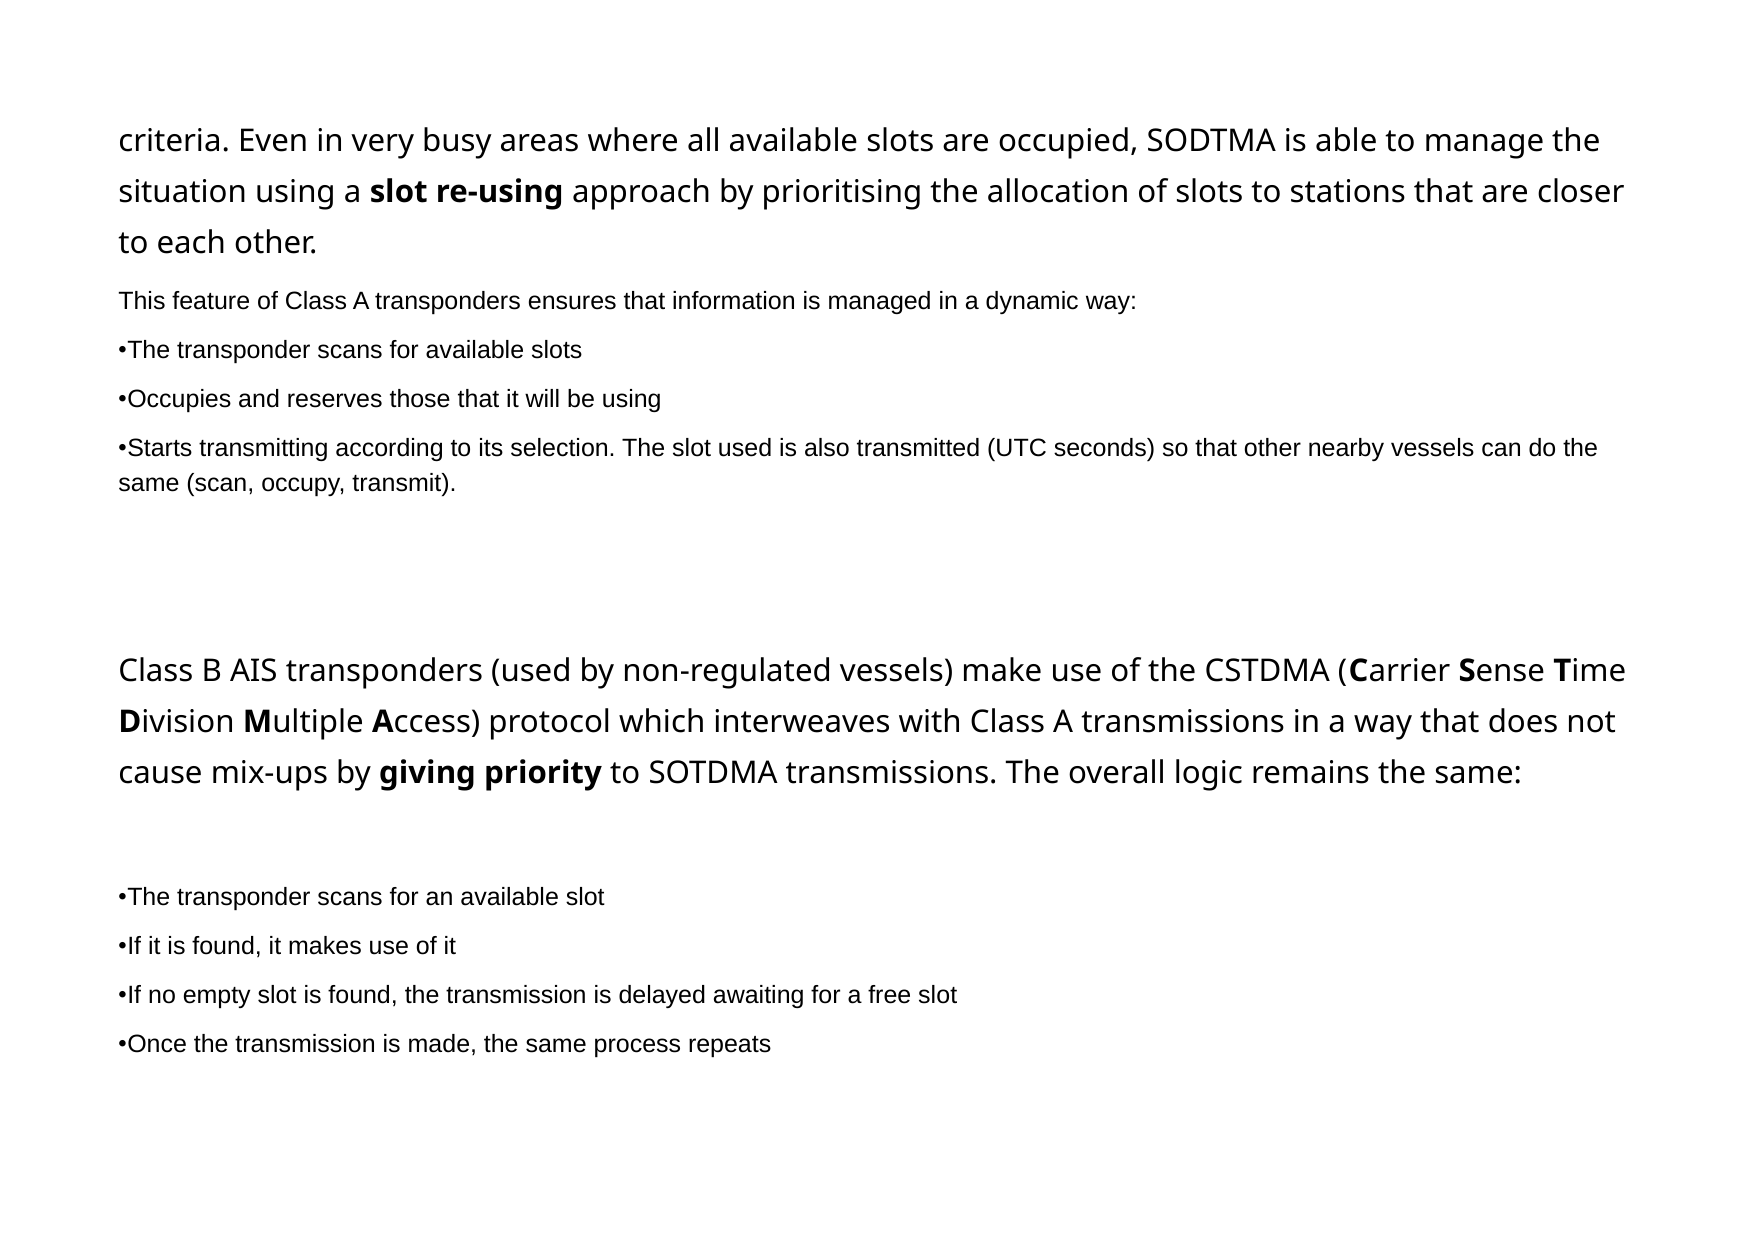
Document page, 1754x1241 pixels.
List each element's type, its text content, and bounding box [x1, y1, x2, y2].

text Class B AIS transponders (used by non-regulated vessels) make use of the CSTDMA (Carrier Sense Time Division Multiple Access) protocol which interweaves with Class A transmissions in a way that does not cause mix-ups by giving priority to SOTDMA transmissions. The overall logic remains the same: [118, 648, 1636, 793]
list If it is found, it makes use of it [118, 931, 1636, 959]
list If no empty slot is found, the transmission is delayed awaiting for a free slot [118, 980, 1636, 1009]
list Starts transmitting according to its selection. The slot used is also transmitted (UTC seconds) so that other nearby vessels can do the same (scan, occupy, transmit). [118, 433, 1636, 497]
text This feature of Class A transponders ensures that information is managed in a dynamic way: [118, 286, 1636, 314]
text criteria. Even in very busy areas where all available slots are occupied, SODTMA is able to manage the situation using a slot re-using approach by prioritising the allocation of slots to stations that are closer to each other. [118, 118, 1636, 263]
list Occupies and reserves those that it will be using [118, 384, 1636, 413]
list The transponder scans for an available slot [118, 881, 1636, 910]
list Once the transmission is made, the same process repeats [118, 1029, 1636, 1058]
list The transponder scans for available slots [118, 335, 1636, 364]
